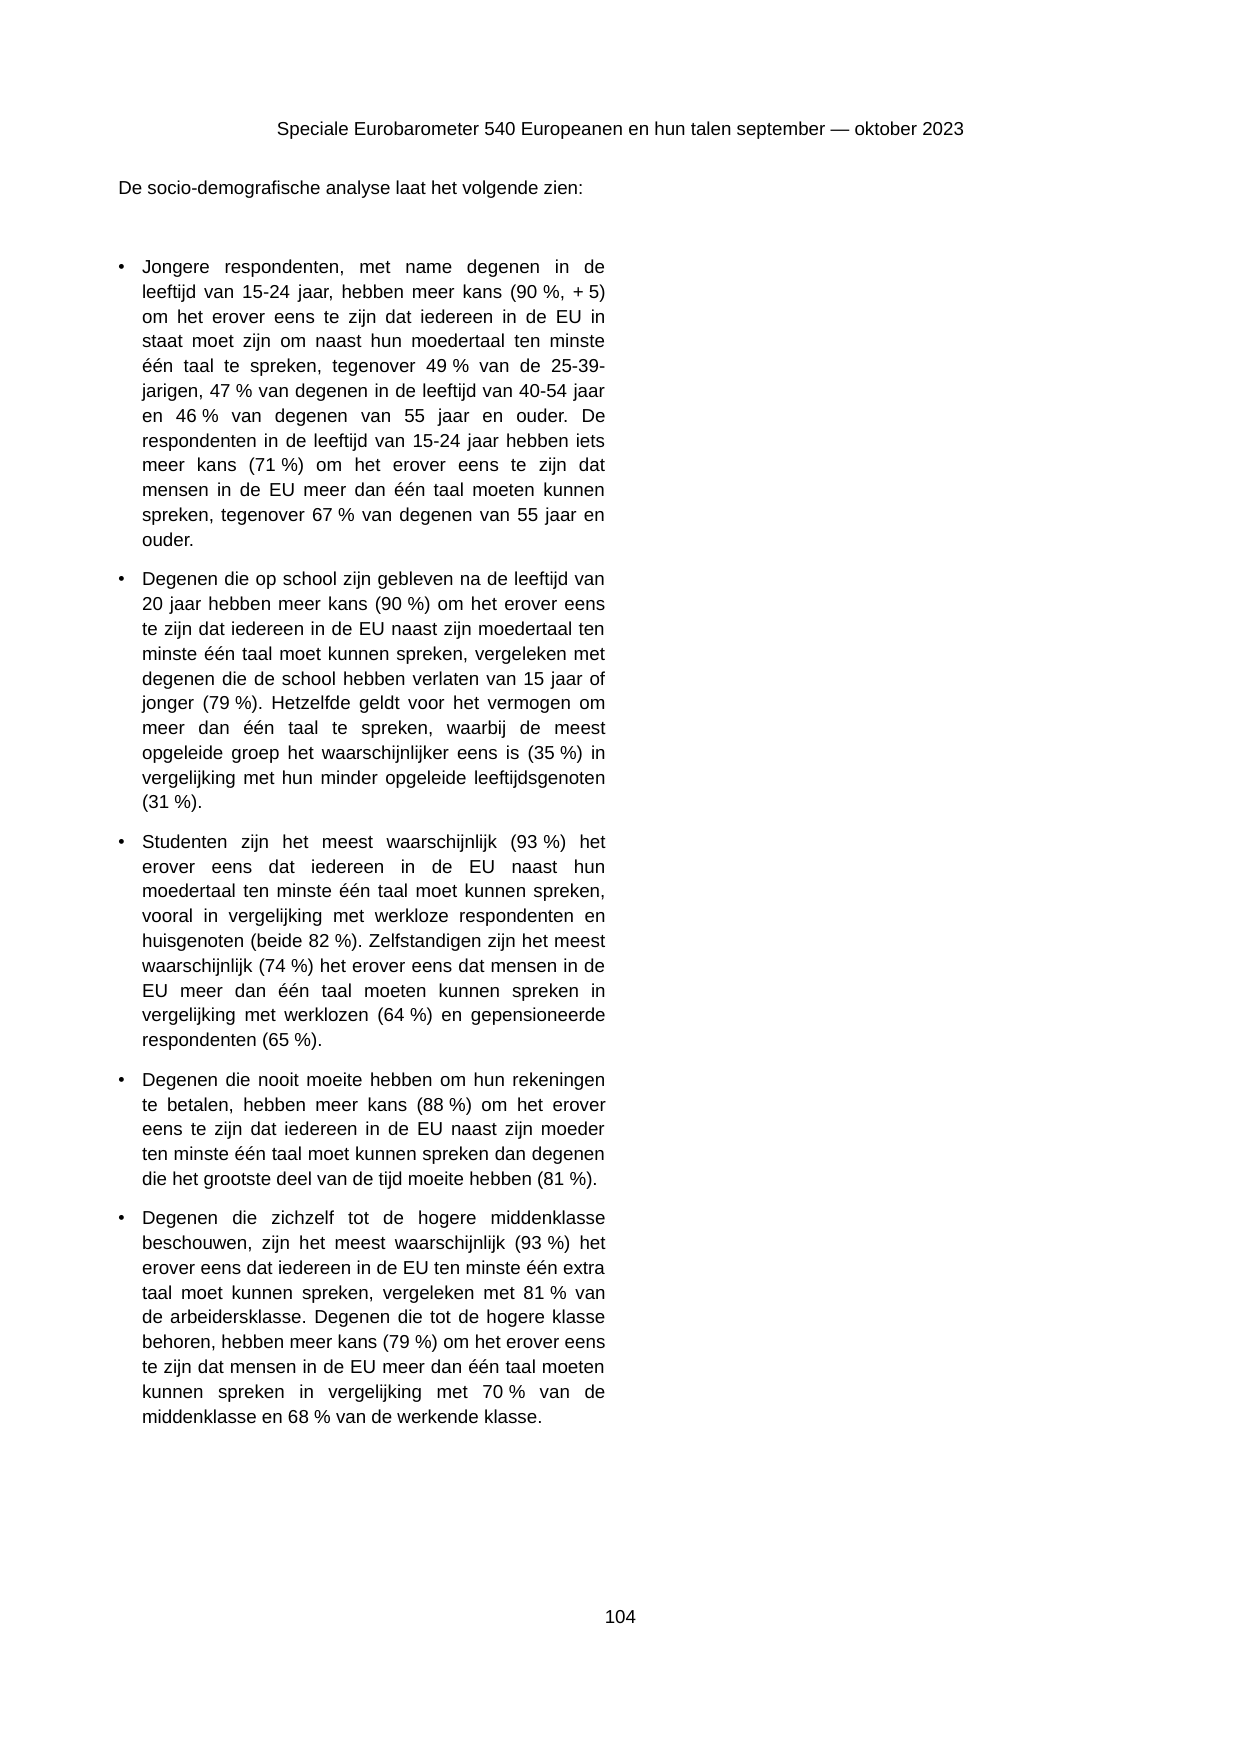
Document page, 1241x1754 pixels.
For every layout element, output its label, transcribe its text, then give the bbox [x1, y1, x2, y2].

list Degenen die nooit moeite hebben om hun rekeningen te betalen, hebben meer kans (88 %) om het erover eens te zijn dat iedereen in de EU naast zijn moeder ten minste één taal moet kunnen spreken dan degenen die het grootste deel van de tijd moeite hebben (81 %). [118, 1068, 605, 1189]
text De socio-demografische analyse laat het volgende zien: [118, 177, 605, 199]
list Degenen die op school zijn gebleven na de leeftijd van 20 jaar hebben meer kans (90 %) om het erover eens te zijn dat iedereen in de EU naast zijn moedertaal ten minste één taal moet kunnen spreken, vergeleken met degenen die de school hebben verlaten van 15 jaar of jonger (79 %). Hetzelfde geldt voor het vermogen om meer dan één taal te spreken, waarbij de meest opgeleide groep het waarschijnlijker eens is (35 %) in vergelijking met hun minder opgeleide leeftijdsgenoten (31 %). [118, 568, 605, 813]
list Studenten zijn het meest waarschijnlijk (93 %) het erover eens dat iedereen in de EU naast hun moedertaal ten minste één taal moet kunnen spreken, vooral in vergelijking met werkloze respondenten en huisgenoten (beide 82 %). Zelfstandigen zijn het meest waarschijnlijk (74 %) het erover eens dat mensen in de EU meer dan één taal moeten kunnen spreken in vergelijking met werklozen (64 %) en gepensioneerde respondenten (65 %). [118, 831, 605, 1051]
list Degenen die zichzelf tot de hogere middenklasse beschouwen, zijn het meest waarschijnlijk (93 %) het erover eens dat iedereen in de EU ten minste één extra taal moet kunnen spreken, vergeleken met 81 % van de arbeidersklasse. Degenen die tot de hogere klasse behoren, hebben meer kans (79 %) om het erover eens te zijn dat mensen in de EU meer dan één taal moeten kunnen spreken in vergelijking met 70 % van de middenklasse en 68 % van de werkende klasse. [118, 1207, 605, 1427]
list Jongere respondenten, met name degenen in de leeftijd van 15-24 jaar, hebben meer kans (90 %, + 5) om het erover eens te zijn dat iedereen in de EU in staat moet zijn om naast hun moedertaal ten minste één taal te spreken, tegenover 49 % van de 25-39-jarigen, 47 % van degenen in de leeftijd van 40-54 jaar en 46 % van degenen van 55 jaar en ouder. De respondenten in de leeftijd van 15-24 jaar hebben iets meer kans (71 %) om het erover eens te zijn dat mensen in de EU meer dan één taal moeten kunnen spreken, tegenover 67 % van degenen van 55 jaar en ouder. [118, 256, 605, 550]
